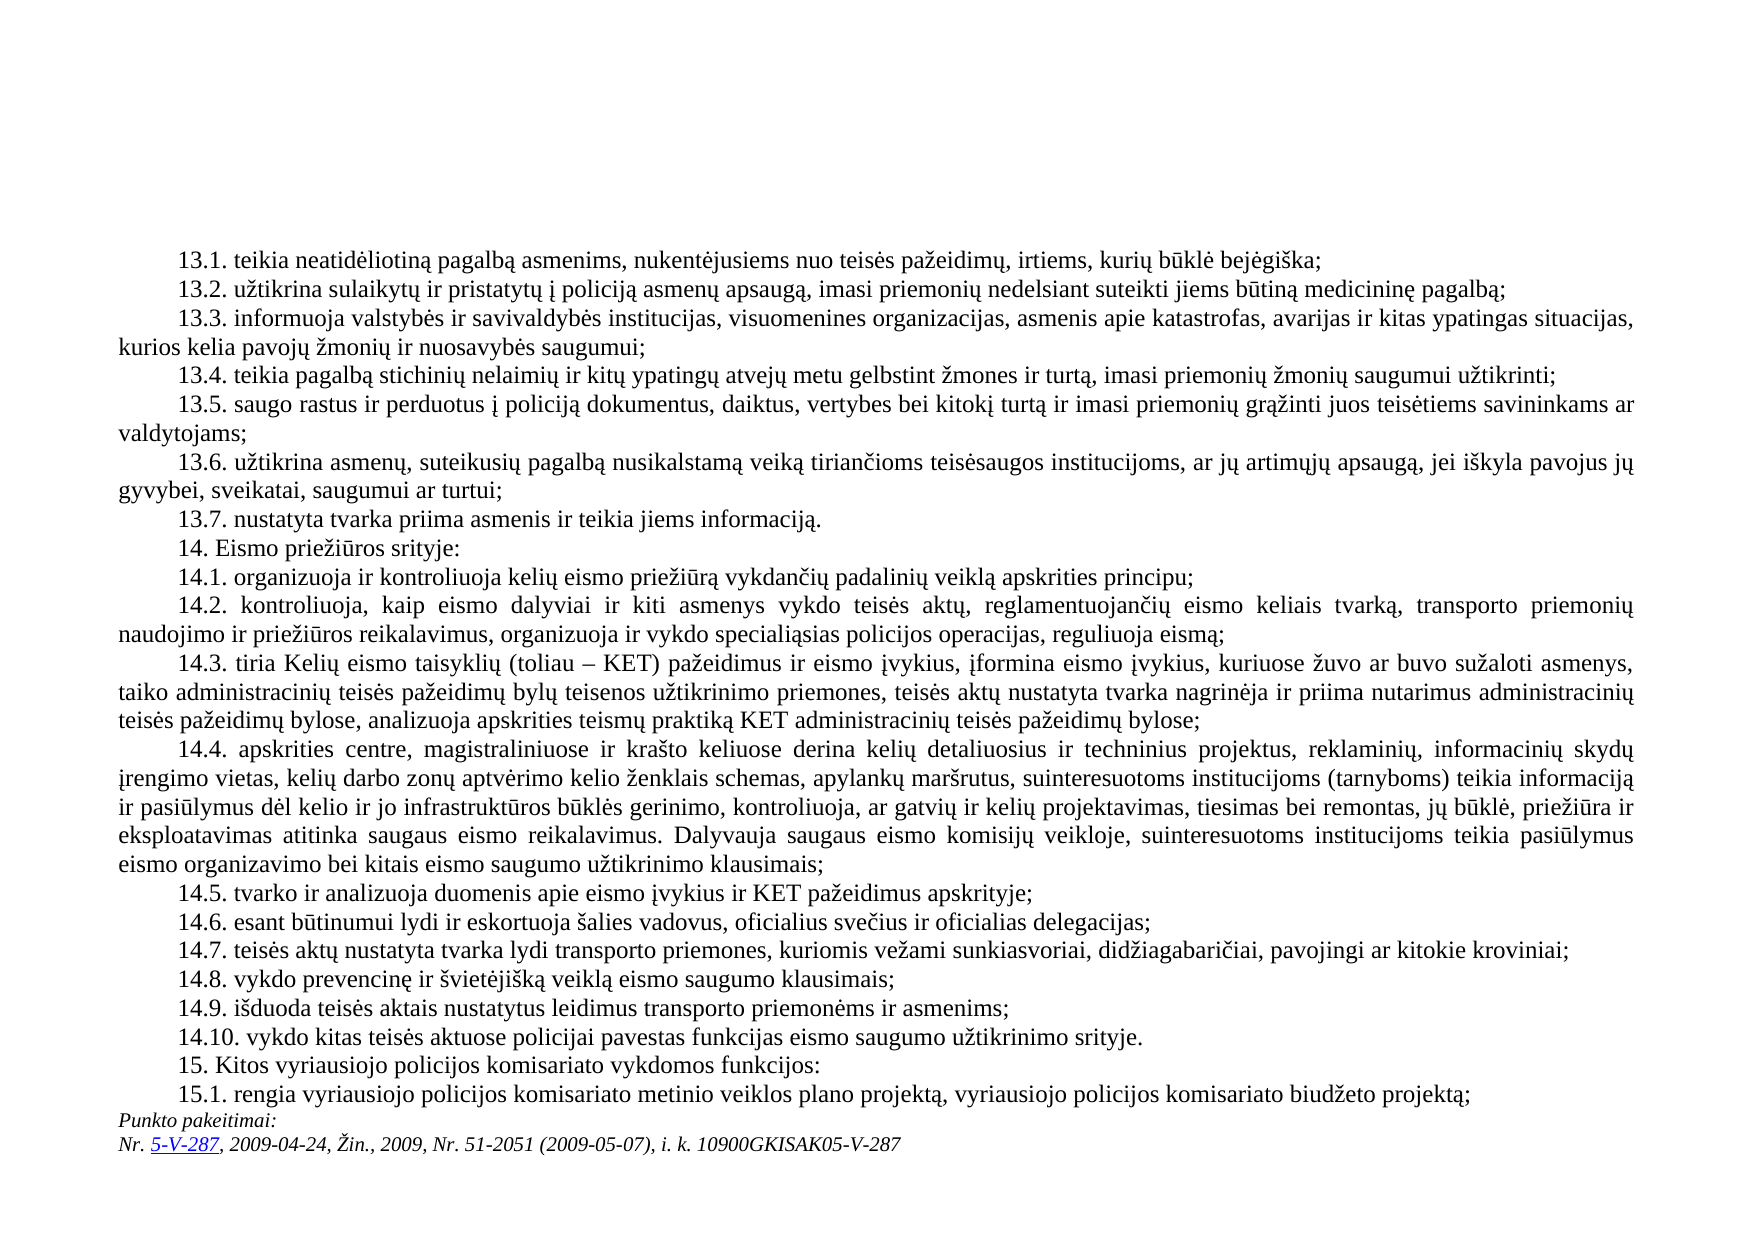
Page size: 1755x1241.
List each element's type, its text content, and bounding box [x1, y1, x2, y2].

text 14.4. apskrities centre, magistraliniuose ir krašto keliuose derina kelių detaliuosius ir techninius projektus, reklaminių, informacinių skydų įrengimo vietas, kelių darbo zonų aptvėrimo kelio ženklais schemas, apylankų maršrutus, suinteresuotoms institucijoms (tarnyboms) teikia informaciją ir pasiūlymus dėl kelio ir jo infrastruktūros būklės gerinimo, kontroliuoja, ar gatvių ir kelių projektavimas, tiesimas bei remontas, jų būklė, priežiūra ir eksploatavimas atitinka saugaus eismo reikalavimus. Dalyvauja saugaus eismo komisijų veikloje, suinteresuotoms institucijoms teikia pasiūlymus eismo organizavimo bei kitais eismo saugumo užtikrinimo klausimais; [118, 734, 1636, 878]
text 14.6. esant būtinumui lydi ir eskortuoja šalies vadovus, oficialius svečius ir oficialias delegacijas; [118, 907, 1636, 935]
text 13.4. teikia pagalbą stichinių nelaimių ir kitų ypatingų atvejų metu gelbstint žmones ir turtą, imasi priemonių žmonių saugumui užtikrinti; [118, 360, 1636, 389]
text 15.1. rengia vyriausiojo policijos komisariato metinio veiklos plano projektą, vyriausiojo policijos komisariato biudžeto projektą; [118, 1079, 1636, 1108]
text 15. Kitos vyriausiojo policijos komisariato vykdomos funkcijos: [118, 1050, 1636, 1079]
text 13.1. teikia neatidėliotiną pagalbą asmenims, nukentėjusiems nuo teisės pažeidimų, irtiems, kurių būklė bejėgiška; [118, 245, 1636, 274]
text 14.7. teisės aktų nustatyta tvarka lydi transporto priemones, kuriomis vežami sunkiasvoriai, didžiagabaričiai, pavojingi ar kitokie kroviniai; [118, 935, 1636, 964]
text 14.8. vykdo prevencinę ir švietėjišką veiklą eismo saugumo klausimais; [118, 964, 1636, 993]
text 14. Eismo priežiūros srityje: [118, 533, 1636, 562]
text 13.3. informuoja valstybės ir savivaldybės institucijas, visuomenines organizacijas, asmenis apie katastrofas, avarijas ir kitas ypatingas situacijas, kurios kelia pavojų žmonių ir nuosavybės saugumui; [118, 303, 1636, 360]
text 14.3. tiria Kelių eismo taisyklių (toliau – KET) pažeidimus ir eismo įvykius, įformina eismo įvykius, kuriuose žuvo ar buvo sužaloti asmenys, taiko administracinių teisės pažeidimų bylų teisenos užtikrinimo priemones, teisės aktų nustatyta tvarka nagrinėja ir priima nutarimus administracinių teisės pažeidimų bylose, analizuoja apskrities teismų praktiką KET administracinių teisės pažeidimų bylose; [118, 648, 1636, 734]
text 13.6. užtikrina asmenų, suteikusių pagalbą nusikalstamą veiką tiriančioms teisėsaugos institucijoms, ar jų artimųjų apsaugą, jei iškyla pavojus jų gyvybei, sveikatai, saugumui ar turtui; [118, 447, 1636, 504]
text 14.10. vykdo kitas teisės aktuose policijai pavestas funkcijas eismo saugumo užtikrinimo srityje. [118, 1022, 1636, 1050]
text Nr. 5-V-287, 2009-04-24, Žin., 2009, Nr. 51-2051 (2009-05-07), i. k. 10900GKISAK05-V-287 [118, 1132, 1636, 1156]
text 13.5. saugo rastus ir perduotus į policiją dokumentus, daiktus, vertybes bei kitokį turtą ir imasi priemonių grąžinti juos teisėtiems savininkams ar valdytojams; [118, 389, 1636, 447]
text 13.2. užtikrina sulaikytų ir pristatytų į policiją asmenų apsaugą, imasi priemonių nedelsiant suteikti jiems būtiną medicininę pagalbą; [118, 274, 1636, 303]
text 13.7. nustatyta tvarka priima asmenis ir teikia jiems informaciją. [118, 504, 1636, 533]
text 14.9. išduoda teisės aktais nustatytus leidimus transporto priemonėms ir asmenims; [118, 993, 1636, 1022]
text Punkto pakeitimai: [118, 1108, 1636, 1132]
text 14.1. organizuoja ir kontroliuoja kelių eismo priežiūrą vykdančių padalinių veiklą apskrities principu; [118, 562, 1636, 590]
text 14.2. kontroliuoja, kaip eismo dalyviai ir kiti asmenys vykdo teisės aktų, reglamentuojančių eismo keliais tvarką, transporto priemonių naudojimo ir priežiūros reikalavimus, organizuoja ir vykdo specialiąsias policijos operacijas, reguliuoja eismą; [118, 590, 1636, 648]
text 14.5. tvarko ir analizuoja duomenis apie eismo įvykius ir KET pažeidimus apskrityje; [118, 878, 1636, 907]
